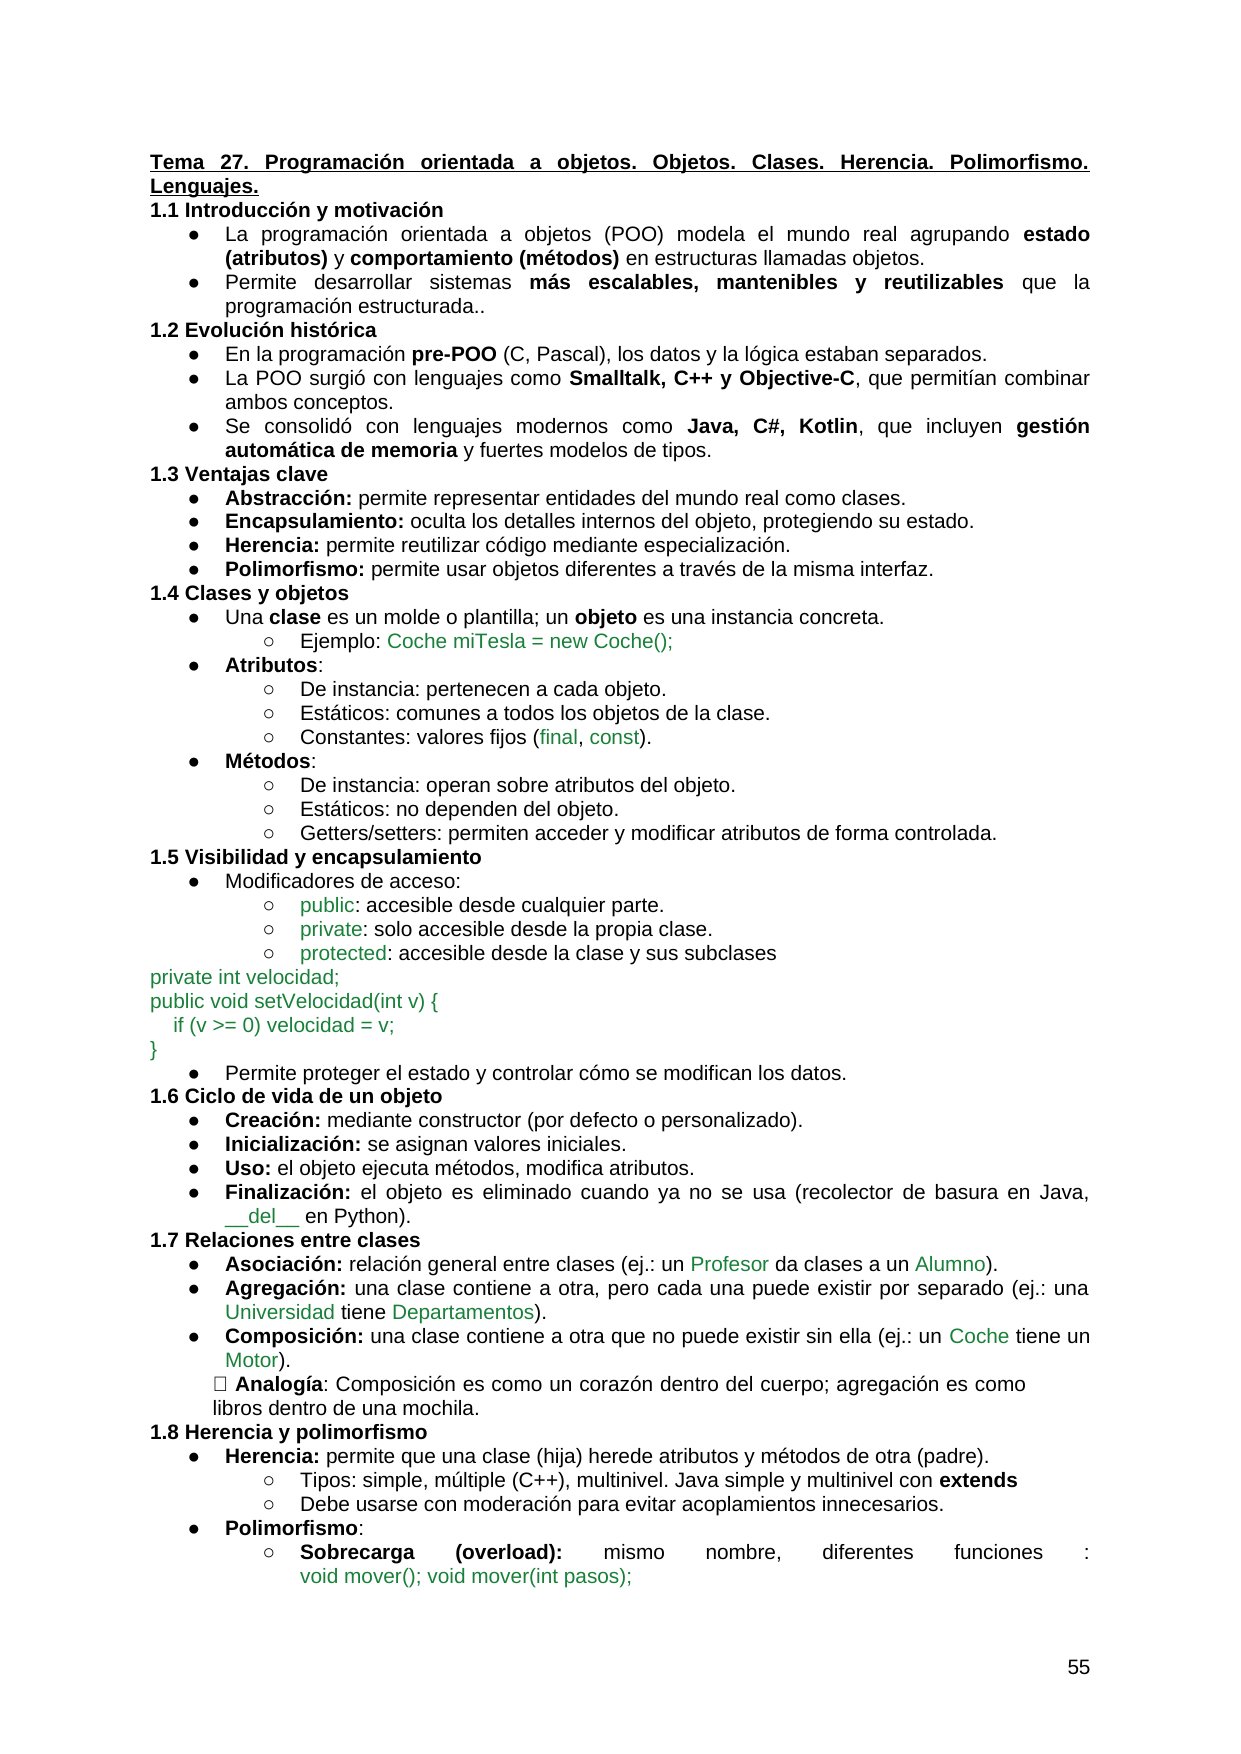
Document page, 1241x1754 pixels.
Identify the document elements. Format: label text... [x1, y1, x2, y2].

list Ejemplo: Coche miTesla = new Coche(); [262, 629, 1090, 653]
list Getters/setters: permiten acceder y modificar atributos de forma controlada. [262, 821, 1090, 845]
list De instancia: pertenecen a cada objeto. [262, 677, 1090, 701]
list Encapsulamiento: oculta los detalles internos del objeto, protegiendo su estado. [187, 509, 1090, 533]
list De instancia: operan sobre atributos del objeto. [262, 773, 1090, 797]
list Polimorfismo: [187, 1516, 1090, 1539]
list Uso: el objeto ejecuta métodos, modifica atributos. [187, 1156, 1090, 1180]
list public: accesible desde cualquier parte. [262, 893, 1090, 917]
subtitle Tema 27. Programación orientada a objetos. Objetos. Clases. Herencia. Polimorfismo. [150, 150, 1090, 171]
list Creación: mediante constructor (por defecto o personalizado). [187, 1108, 1090, 1132]
list Herencia: permite reutilizar código mediante especialización. [187, 533, 1090, 557]
list Métodos: [187, 749, 1090, 773]
list Permite proteger el estado y controlar cómo se modifican los datos. [187, 1060, 1090, 1084]
list Herencia: permite que una clase (hija) herede atributos y métodos de otra (padre). [187, 1444, 1090, 1468]
subtitle 1.8 Herencia y polimorfismo [150, 1420, 1090, 1444]
subtitle 1.2 Evolución histórica [150, 318, 1090, 342]
text if (v >= 0) velocidad = v; [150, 1012, 1090, 1036]
list Composición: una clase contiene a otra que no puede existir sin ella (ej.: un Coche tiene un Motor). [187, 1324, 1090, 1372]
list Finalización: el objeto es eliminado cuando ya no se usa (recolector de basura en Java, __del__ en Python). [187, 1180, 1090, 1228]
list Sobrecarga (overload): mismo nombre, diferentes funciones : void mover(); void mover(int pasos); [262, 1539, 1090, 1587]
list Tipos: simple, múltiple (C++), multinivel. Java simple y multinivel con extends [262, 1468, 1090, 1492]
list Modificadores de acceso: [187, 869, 1090, 893]
text } [150, 1036, 1090, 1060]
list Polimorfismo: permite usar objetos diferentes a través de la misma interfaz. [187, 557, 1090, 581]
subtitle 1.1 Introducción y motivación [150, 198, 1090, 222]
list Asociación: relación general entre clases (ej.: un Profesor da clases a un Alumno). [187, 1252, 1090, 1276]
list Una clase es un molde o plantilla; un objeto es una instancia concreta. [187, 605, 1090, 629]
list La POO surgió con lenguajes como Smalltalk, C++ y Objective-C, que permitían combinar ambos conceptos. [187, 366, 1090, 413]
list Estáticos: comunes a todos los objetos de la clase. [262, 701, 1090, 725]
text public void setVelocidad(int v) { [150, 988, 1090, 1012]
subtitle 1.4 Clases y objetos [150, 581, 1090, 605]
list Se consolidó con lenguajes modernos como Java, C#, Kotlin, que incluyen gestión automática de memoria y fuertes modelos de tipos. [187, 413, 1090, 461]
subtitle 1.7 Relaciones entre clases [150, 1228, 1090, 1252]
list En la programación pre-POO (C, Pascal), los datos y la lógica estaban separados. [187, 342, 1090, 366]
subtitle 1.5 Visibilidad y encapsulamiento [150, 845, 1090, 869]
list Atributos: [187, 653, 1090, 677]
list Abstracción: permite representar entidades del mundo real como clases. [187, 485, 1090, 509]
subtitle Lenguajes. [150, 172, 1090, 198]
text private int velocidad; [150, 964, 1090, 988]
list protected: accesible desde la clase y sus subclases [262, 941, 1090, 964]
list La programación orientada a objetos (POO) modela el mundo real agrupando estado (atributos) y comportamiento (métodos) en estructuras llamadas objetos. [187, 222, 1090, 270]
list Estáticos: no dependen del objeto. [262, 797, 1090, 821]
list Permite desarrollar sistemas más escalables, mantenibles y reutilizables que la programación estructurada.. [187, 270, 1090, 318]
list Agregación: una clase contiene a otra, pero cada una puede existir por separado (ej.: una Universidad tiene Departamentos). [187, 1276, 1090, 1324]
list private: solo accesible desde la propia clase. [262, 917, 1090, 941]
text 💡 Analogía: Composición es como un corazón dentro del cuerpo; agregación es como libros dentro de una mochila. [212, 1372, 1028, 1420]
subtitle 1.3 Ventajas clave [150, 461, 1090, 485]
list Inicialización: se asignan valores iniciales. [187, 1132, 1090, 1156]
list Constantes: valores fijos (final, const). [262, 725, 1090, 749]
subtitle 1.6 Ciclo de vida de un objeto [150, 1084, 1090, 1108]
list Debe usarse con moderación para evitar acoplamientos innecesarios. [262, 1492, 1090, 1516]
